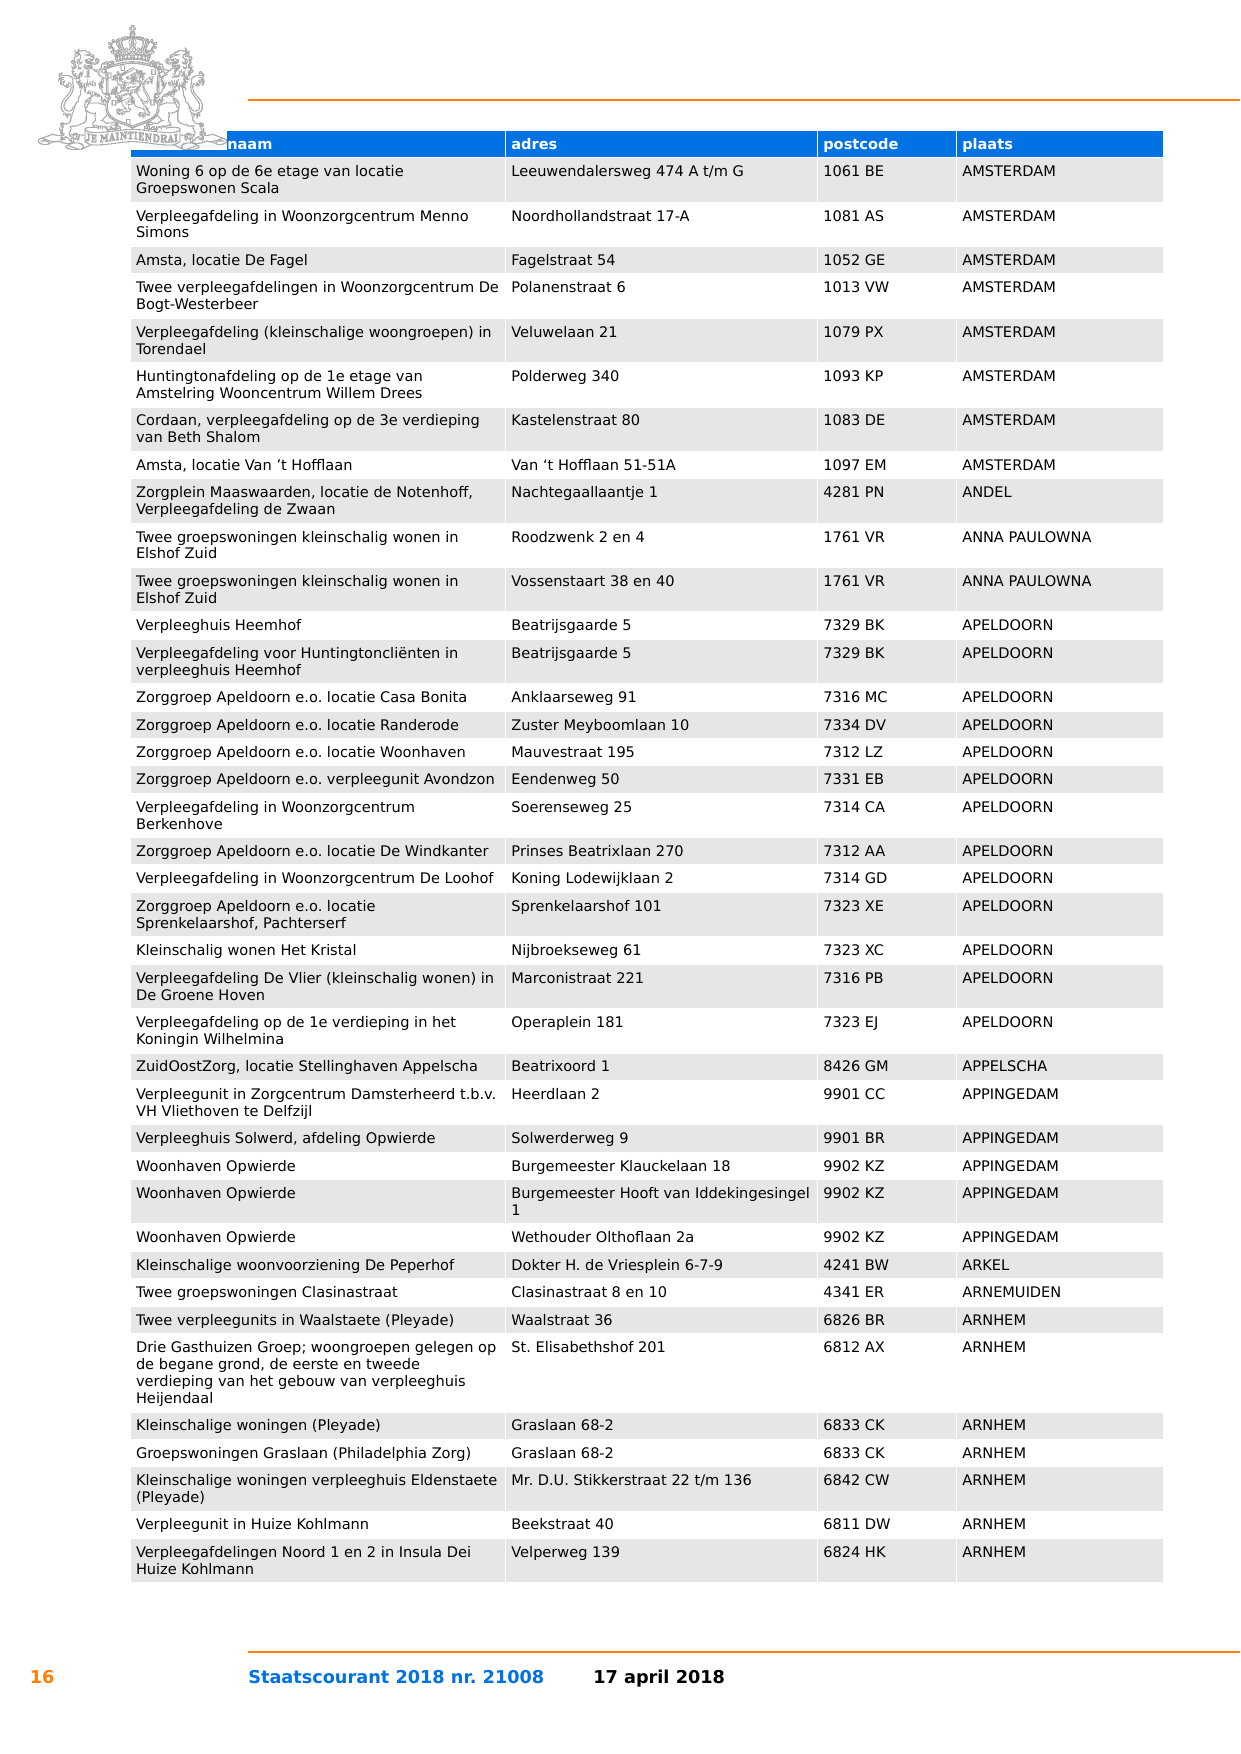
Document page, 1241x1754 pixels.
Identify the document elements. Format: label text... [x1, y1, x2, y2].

table_cell 4281 PN [818, 479, 956, 523]
table_cell Burgemeester Klauckelaan 18 [506, 1153, 817, 1179]
table_cell APELDOORN [957, 640, 1163, 683]
table_cell APPINGEDAM [957, 1180, 1163, 1223]
table_cell Kleinschalige woningen verpleeghuis Eldenstaete (Pleyade) [131, 1467, 505, 1511]
table_cell Waalstraat 36 [506, 1307, 817, 1333]
table_header plaats [957, 131, 1163, 157]
table_cell 4341 ER [818, 1279, 956, 1306]
table_cell Zorggroep Apeldoorn e.o. locatie De Windkanter [131, 838, 505, 864]
table_cell Prinses Beatrixlaan 270 [506, 838, 817, 864]
table_cell Huntingtonafdeling op de 1e etage van Amstelring Wooncentrum Willem Drees [131, 363, 505, 407]
table_cell Drie Gasthuizen Groep; woongroepen gelegen op de begane grond, de eerste en tweede verdieping van het gebouw van verpleeghuis Heijendaal [131, 1334, 505, 1411]
table_cell Woonhaven Opwierde [131, 1153, 505, 1179]
table_cell ZuidOostZorg, locatie Stellinghaven Appelscha [131, 1054, 505, 1080]
table_cell Anklaarseweg 91 [506, 684, 817, 711]
table_cell ARKEL [957, 1252, 1163, 1278]
table_cell Zorggroep Apeldoorn e.o. locatie Woonhaven [131, 739, 505, 765]
table_cell ARNHEM [957, 1413, 1163, 1439]
table_cell Beatrijsgaarde 5 [506, 613, 817, 639]
table_cell 7323 XE [818, 893, 956, 936]
table_cell Cordaan, verpleegafdeling op de 3e verdieping van Beth Shalom [131, 408, 505, 451]
table_cell Koning Lodewijklaan 2 [506, 866, 817, 892]
table_cell 1093 KP [818, 363, 956, 407]
table_cell APELDOORN [957, 965, 1163, 1008]
table_cell Dokter H. de Vriesplein 6-7-9 [506, 1252, 817, 1278]
table_cell Zorggroep Apeldoorn e.o. locatie Sprenkelaarshof, Pachterserf [131, 893, 505, 936]
table_cell 1081 AS [818, 203, 956, 246]
table_cell 1761 VR [818, 524, 956, 567]
table_cell 1079 PX [818, 319, 956, 362]
table_cell AMSTERDAM [957, 203, 1163, 246]
table_cell APELDOORN [957, 739, 1163, 765]
table_cell APPELSCHA [957, 1054, 1163, 1080]
table_cell AMSTERDAM [957, 319, 1163, 362]
table_cell Marconistraat 221 [506, 965, 817, 1008]
table_header adres [506, 131, 817, 157]
table_cell 7323 XC [818, 938, 956, 964]
table_cell Operaplein 181 [506, 1009, 817, 1052]
table_cell APELDOORN [957, 684, 1163, 711]
table_cell 6812 AX [818, 1334, 956, 1411]
table_cell Van ‘t Hofflaan 51-51A [506, 452, 817, 478]
table_cell ARNEMUIDEN [957, 1279, 1163, 1306]
table_cell 1013 VW [818, 275, 956, 318]
table_cell 1052 GE [818, 247, 956, 273]
table_cell 7312 LZ [818, 739, 956, 765]
table_cell Zorggroep Apeldoorn e.o. locatie Casa Bonita [131, 684, 505, 711]
table_cell 7329 BK [818, 640, 956, 683]
table_cell AMSTERDAM [957, 247, 1163, 273]
table_cell Verpleegunit in Huize Kohlmann [131, 1512, 505, 1538]
table_cell Solwerderweg 9 [506, 1125, 817, 1152]
table_cell APPINGEDAM [957, 1225, 1163, 1251]
table_cell Verpleegafdeling in Woonzorgcentrum Berkenhove [131, 794, 505, 837]
table_cell APELDOORN [957, 893, 1163, 936]
table_cell 6824 HK [818, 1539, 956, 1582]
table_cell ARNHEM [957, 1539, 1163, 1582]
table_cell Mauvestraat 195 [506, 739, 817, 765]
table_cell Graslaan 68-2 [506, 1440, 817, 1466]
table_cell 1061 BE [818, 158, 956, 202]
table_cell APELDOORN [957, 766, 1163, 793]
table_cell APELDOORN [957, 866, 1163, 892]
table_cell ARNHEM [957, 1512, 1163, 1538]
table_cell 1097 EM [818, 452, 956, 478]
table_cell 7316 MC [818, 684, 956, 711]
table_cell Verpleegafdeling op de 1e verdieping in het Koningin Wilhelmina [131, 1009, 505, 1052]
table_cell Zorggroep Apeldoorn e.o. locatie Randerode [131, 712, 505, 738]
table_cell Veluwelaan 21 [506, 319, 817, 362]
table_cell Verpleegafdeling (kleinschalige woongroepen) in Torendael [131, 319, 505, 362]
table_cell St. Elisabethshof 201 [506, 1334, 817, 1411]
table_cell ANDEL [957, 479, 1163, 523]
table_cell AMSTERDAM [957, 158, 1163, 202]
table_cell Twee verpleegunits in Waalstaete (Pleyade) [131, 1307, 505, 1333]
table_cell Leeuwendalersweg 474 A t/m G [506, 158, 817, 202]
table_cell 9902 KZ [818, 1225, 956, 1251]
table_cell 6833 CK [818, 1440, 956, 1466]
table_cell APELDOORN [957, 712, 1163, 738]
table_cell 9902 KZ [818, 1180, 956, 1223]
table_cell Verpleeghuis Solwerd, afdeling Opwierde [131, 1125, 505, 1152]
table_cell Roodzwenk 2 en 4 [506, 524, 817, 567]
table_cell ANNA PAULOWNA [957, 524, 1163, 567]
table_cell Beatrijsgaarde 5 [506, 640, 817, 683]
table_cell APELDOORN [957, 613, 1163, 639]
table_cell Zorggroep Apeldoorn e.o. verpleegunit Avondzon [131, 766, 505, 793]
table_cell 4241 BW [818, 1252, 956, 1278]
table_cell 6826 BR [818, 1307, 956, 1333]
table_cell Verpleegafdeling in Woonzorgcentrum Menno Simons [131, 203, 505, 246]
table_cell 7329 BK [818, 613, 956, 639]
table_cell Noordhollandstraat 17-A [506, 203, 817, 246]
table_cell APPINGEDAM [957, 1081, 1163, 1124]
table_cell 6833 CK [818, 1413, 956, 1439]
table_cell Nachtegaallaantje 1 [506, 479, 817, 523]
table_cell 6811 DW [818, 1512, 956, 1538]
table_cell ARNHEM [957, 1307, 1163, 1333]
table_cell Velperweg 139 [506, 1539, 817, 1582]
table_cell Woonhaven Opwierde [131, 1225, 505, 1251]
table_cell 9901 CC [818, 1081, 956, 1124]
table_cell Kleinschalig wonen Het Kristal [131, 938, 505, 964]
table_cell Beekstraat 40 [506, 1512, 817, 1538]
table_cell 7314 GD [818, 866, 956, 892]
table_cell Eendenweg 50 [506, 766, 817, 793]
table_cell Woonhaven Opwierde [131, 1180, 505, 1223]
table_cell Zorgplein Maaswaarden, locatie de Notenhoff, Verpleegafdeling de Zwaan [131, 479, 505, 523]
table_cell AMSTERDAM [957, 408, 1163, 451]
table_cell Verpleeghuis Heemhof [131, 613, 505, 639]
table_cell Amsta, locatie De Fagel [131, 247, 505, 273]
table_cell APELDOORN [957, 838, 1163, 864]
table_cell Kastelenstraat 80 [506, 408, 817, 451]
table_cell Verpleegafdelingen Noord 1 en 2 in Insula Dei Huize Kohlmann [131, 1539, 505, 1582]
table_cell Burgemeester Hooft van Iddekingesingel 1 [506, 1180, 817, 1223]
table_cell ARNHEM [957, 1334, 1163, 1411]
table_header naam [131, 131, 505, 157]
table_cell Kleinschalige woonvoorziening De Peperhof [131, 1252, 505, 1278]
table_cell Verpleegafdeling in Woonzorgcentrum De Loohof [131, 866, 505, 892]
picture [38, 25, 227, 150]
table_cell 6842 CW [818, 1467, 956, 1511]
table_cell Fagelstraat 54 [506, 247, 817, 273]
table_cell APELDOORN [957, 794, 1163, 837]
table_cell APPINGEDAM [957, 1125, 1163, 1152]
table_cell Zuster Meyboomlaan 10 [506, 712, 817, 738]
table_cell APPINGEDAM [957, 1153, 1163, 1179]
table_cell Graslaan 68-2 [506, 1413, 817, 1439]
table_cell Nijbroekseweg 61 [506, 938, 817, 964]
table_cell AMSTERDAM [957, 363, 1163, 407]
table_cell 9902 KZ [818, 1153, 956, 1179]
table_cell Beatrixoord 1 [506, 1054, 817, 1080]
table_cell 7334 DV [818, 712, 956, 738]
table_cell Verpleegafdeling voor Huntingtoncliënten in verpleeghuis Heemhof [131, 640, 505, 683]
table_cell 1761 VR [818, 568, 956, 611]
table_cell 9901 BR [818, 1125, 956, 1152]
table_cell Twee groepswoningen Clasinastraat [131, 1279, 505, 1306]
table_cell ARNHEM [957, 1467, 1163, 1511]
table_cell Clasinastraat 8 en 10 [506, 1279, 817, 1306]
table_cell AMSTERDAM [957, 452, 1163, 478]
table_cell Twee groepswoningen kleinschalig wonen in Elshof Zuid [131, 524, 505, 567]
table_cell Sprenkelaarshof 101 [506, 893, 817, 936]
table_cell 7312 AA [818, 838, 956, 864]
table_cell Mr. D.U. Stikkerstraat 22 t/m 136 [506, 1467, 817, 1511]
table_cell Vossenstaart 38 en 40 [506, 568, 817, 611]
table_cell 7323 EJ [818, 1009, 956, 1052]
table_cell Twee groepswoningen kleinschalig wonen in Elshof Zuid [131, 568, 505, 611]
table_cell APELDOORN [957, 938, 1163, 964]
table_cell ARNHEM [957, 1440, 1163, 1466]
table_cell APELDOORN [957, 1009, 1163, 1052]
table_cell Wethouder Olthoflaan 2a [506, 1225, 817, 1251]
table_cell Groepswoningen Graslaan (Philadelphia Zorg) [131, 1440, 505, 1466]
table_cell 8426 GM [818, 1054, 956, 1080]
table_cell Amsta, locatie Van ’t Hofflaan [131, 452, 505, 478]
table_cell 7331 EB [818, 766, 956, 793]
table_cell Kleinschalige woningen (Pleyade) [131, 1413, 505, 1439]
table_cell Verpleegafdeling De Vlier (kleinschalig wonen) in De Groene Hoven [131, 965, 505, 1008]
table_cell Twee verpleegafdelingen in Woonzorgcentrum De Bogt-Westerbeer [131, 275, 505, 318]
table_cell Woning 6 op de 6e etage van locatie Groepswonen Scala [131, 158, 505, 202]
table_cell Heerdlaan 2 [506, 1081, 817, 1124]
table_cell Soerenseweg 25 [506, 794, 817, 837]
table_cell Polderweg 340 [506, 363, 817, 407]
table_cell ANNA PAULOWNA [957, 568, 1163, 611]
table_cell 7314 CA [818, 794, 956, 837]
table_cell 7316 PB [818, 965, 956, 1008]
table_header postcode [818, 131, 956, 157]
table_cell AMSTERDAM [957, 275, 1163, 318]
table_cell Polanenstraat 6 [506, 275, 817, 318]
table_cell Verpleegunit in Zorgcentrum Damsterheerd t.b.v. VH Vliethoven te Delfzijl [131, 1081, 505, 1124]
table_cell 1083 DE [818, 408, 956, 451]
